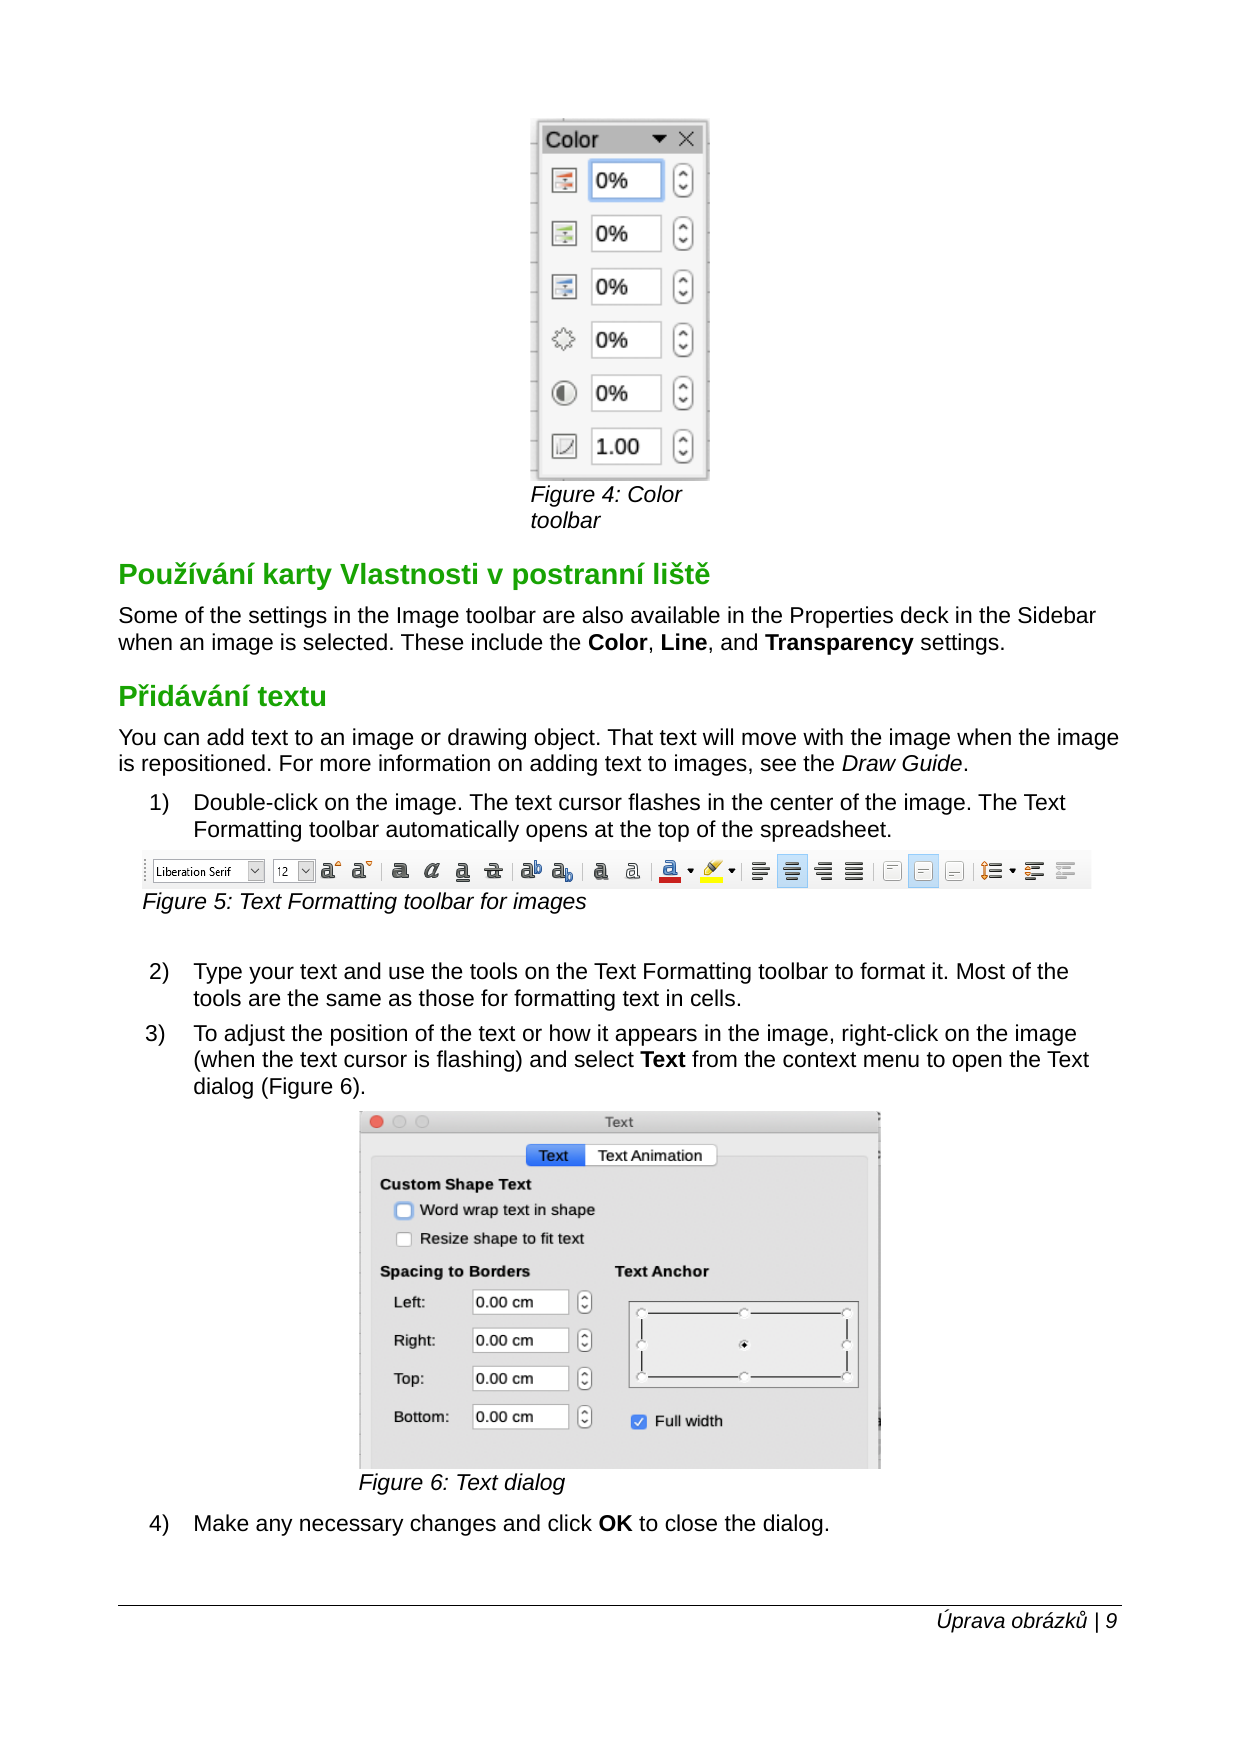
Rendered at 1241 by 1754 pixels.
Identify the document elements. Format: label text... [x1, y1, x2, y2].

text Figure 6: Text dialog [358, 1469, 882, 1495]
text Figure 4: Color toolbar [530, 481, 710, 533]
picture [530, 118, 710, 481]
subtitle Přidávání textu [118, 679, 1122, 712]
picture [359, 1111, 881, 1469]
list Make any necessary changes and click OK to close the dialog. [169, 1509, 1122, 1536]
picture [142, 850, 1092, 889]
list Type your text and use the tools on the Text Formatting toolbar to format it. Most of the tools are the same as those for formatting text in cells. [169, 958, 1122, 1011]
subtitle Používání karty Vlastnosti v postranní liště [118, 557, 1122, 591]
text Some of the settings in the Image toolbar are also available in the Properties deck in the Sidebar when an image is selected. These include the Color, Line, and Transparency settings. [118, 602, 1122, 655]
text Figure 5: Text Formatting toolbar for images [142, 851, 1098, 914]
list To adjust the position of the text or how it appears in the image, right-click on the image (when the text cursor is flashing) and select Text from the context menu to open the Text dialog (Figure 6). [165, 1020, 1122, 1099]
text You can add text to an image or drawing object. That text will move with the image when the image is repositioned. For more information on adding text to images, see the Draw Guide. [118, 724, 1122, 777]
list Double-click on the image. The text cursor flashes in the center of the image. The Text Formatting toolbar automatically opens at the top of the spreadsheet. [169, 789, 1122, 842]
